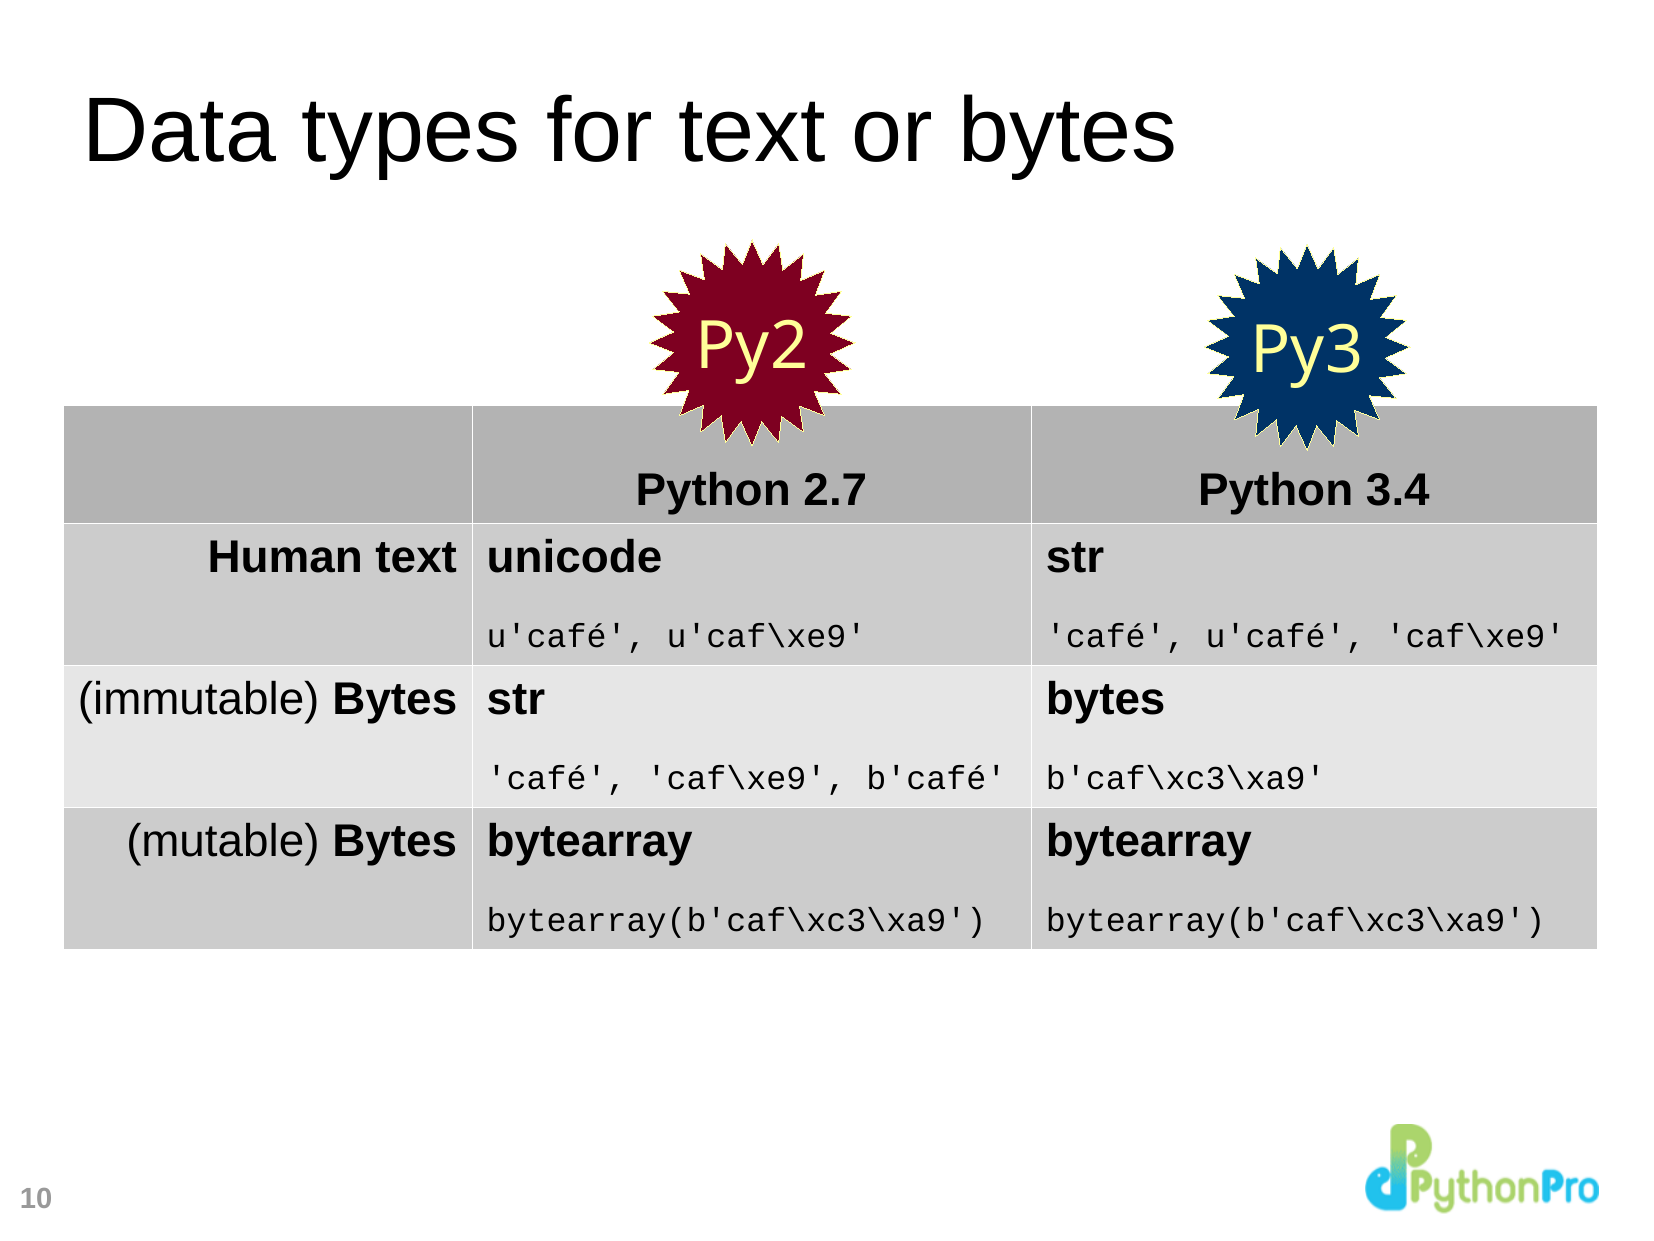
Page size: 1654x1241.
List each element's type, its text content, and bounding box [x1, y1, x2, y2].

picture [1365, 1124, 1599, 1214]
table_header Python 3.4 [1032, 406, 1597, 523]
table_cell str 'café', u'café', 'caf\xe9' [1032, 524, 1597, 665]
title Data types for text or bytes [82, 49, 1571, 211]
table_cell unicode u'café', u'caf\xe9' [473, 524, 1031, 665]
table_header Python 2.7 [473, 406, 1031, 523]
table_cell str 'café', 'caf\xe9', b'café' [473, 666, 1031, 807]
table_cell (mutable) Bytes [64, 808, 472, 949]
table_cell bytearray bytearray(b'caf\xc3\xa9') [1032, 808, 1597, 949]
table_cell bytearray bytearray(b'caf\xc3\xa9') [473, 808, 1031, 949]
text_box Py2 [649, 239, 856, 446]
table_cell (immutable) Bytes [64, 666, 472, 807]
table_header [64, 406, 472, 523]
table_cell bytes b'caf\xc3\xa9' [1032, 666, 1597, 807]
table_cell Human text [64, 524, 472, 665]
text_box Py3 [1204, 244, 1411, 451]
